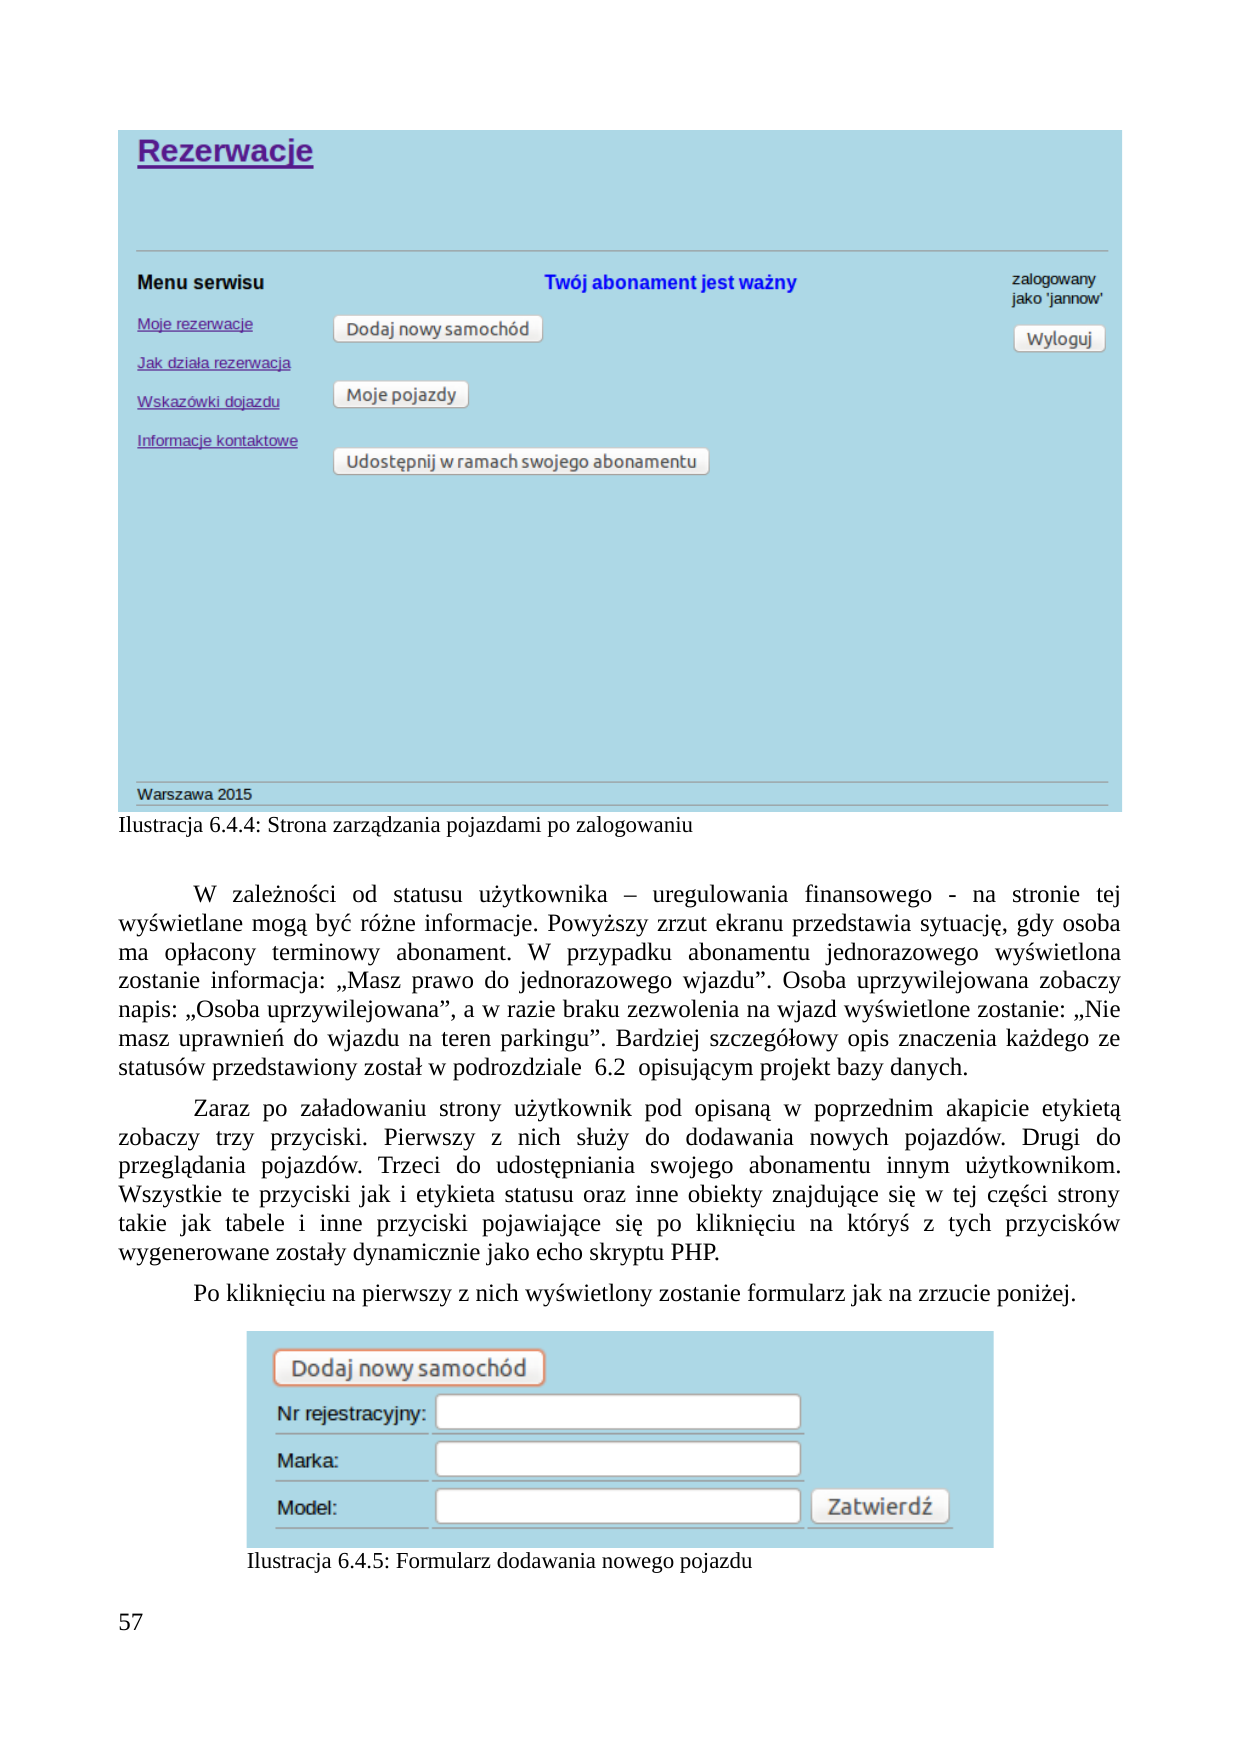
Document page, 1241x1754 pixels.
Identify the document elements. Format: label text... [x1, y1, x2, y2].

picture [118, 130, 1123, 812]
text Ilustracja 6.4.4: Strona zarządzania pojazdami po zalogowaniu [118, 812, 1122, 838]
text Po kliknięciu na pierwszy z nich wyświetlony zostanie formularz jak na zrzucie poniżej. [118, 1278, 1122, 1307]
text W zależności od statusu użytkownika – uregulowania finansowego - na stronie tej wyświetlane mogą być różne informacje. Powyższy zrzut ekranu przedstawia sytuację, gdy osoba ma opłacony terminowy abonament. W przypadku abonamentu jednorazowego wyświetlona zostanie informacja: „Masz prawo do jednorazowego wjazdu”. Osoba uprzywilejowana zobaczy napis: „Osoba uprzywilejowana”, a w razie braku zezwolenia na wjazd wyświetlone zostanie: „Nie masz uprawnień do wjazdu na teren parkingu”. Bardziej szczegółowy opis znaczenia każdego ze statusów przedstawiony został w podrozdziale 6.2 opisującym projekt bazy danych. [118, 879, 1122, 1080]
text Ilustracja 6.4.5: Formularz dodawania nowego pojazdu [247, 1548, 994, 1574]
text Zaraz po załadowaniu strony użytkownik pod opisaną w poprzednim akapicie etykietą zobaczy trzy przyciski. Pierwszy z nich służy do dodawania nowych pojazdów. Drugi do przeglądania pojazdów. Trzeci do udostępniania swojego abonamentu innym użytkownikom. Wszystkie te przyciski jak i etykieta statusu oraz inne obiekty znajdujące się w tej części strony takie jak tabele i inne przyciski pojawiające się po kliknięciu na któryś z tych przycisków wygenerowane zostały dynamicznie jako echo skryptu PHP. [118, 1093, 1122, 1265]
picture [246, 1331, 994, 1548]
